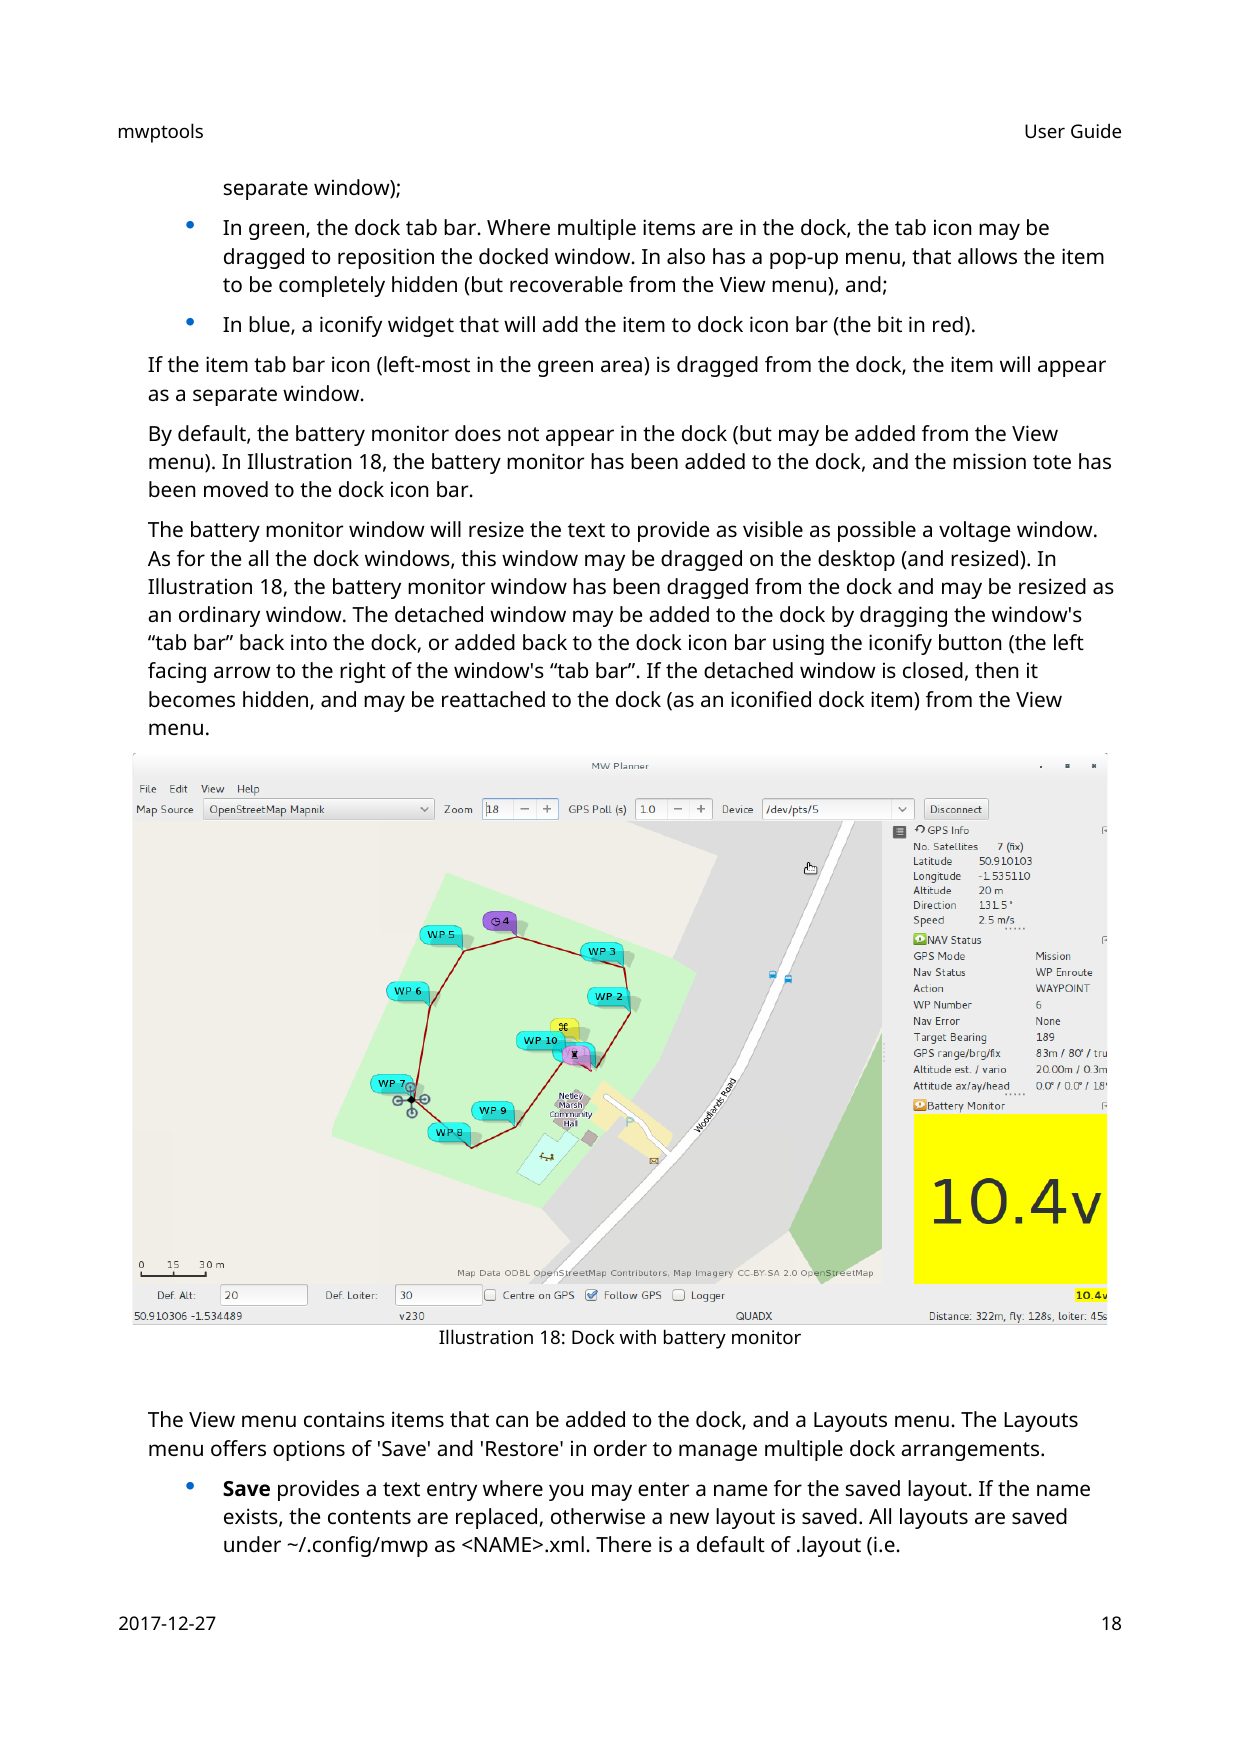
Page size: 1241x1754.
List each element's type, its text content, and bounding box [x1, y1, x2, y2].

picture [132, 753, 1108, 1325]
text If the item tab bar icon (left-most in the green area) is dragged from the dock, the item will appear as a separate window. [148, 351, 1122, 407]
list Save provides a text entry where you may enter a name for the saved layout. If the name exists, the contents are replaced, otherwise a new layout is saved. All layouts are saved under ~/.config/mwp as <NAME>.xml. There is a default of .layout (i.e. [185, 1474, 1122, 1559]
text By default, the battery monitor does not appear in the dock (but may be added from the View menu). In Illustration 18, the battery monitor has been added to the dock, and the mission tote has been moved to the dock icon bar. [148, 419, 1122, 503]
list separate window); [185, 173, 1122, 201]
text Illustration 18: Dock with battery monitor [133, 1325, 1107, 1350]
text The battery monitor window will resize the text to provide as visible as possible a voltage window. As for the all the dock windows, this window may be dragged on the desktop (and resized). In Illustration 18, the battery monitor window has been dragged from the dock and may be resized as an ordinary window. The detached window may be added to the dock by dragging the window's “tab bar” back into the dock, or added back to the dock icon bar using the iconify button (the left facing arrow to the right of the window's “tab bar”. If the detached window is closed, then it becomes hidden, and may be reattached to the dock (as an iconified dock item) from the View menu. [148, 515, 1122, 741]
list In blue, a iconify widget that will add the item to dock icon bar (the bit in red). [185, 310, 1122, 339]
text The View menu contains items that can be added to the dock, and a Layouts menu. The Layouts menu offers options of 'Save' and 'Restore' in order to manage multiple dock arrangements. [148, 1406, 1122, 1462]
list In green, the dock tab bar. Where multiple items are in the dock, the tab icon may be dragged to reposition the docked window. In also has a pop-up menu, that allows the item to be completely hidden (but recoverable from the View menu), and; [185, 213, 1122, 298]
